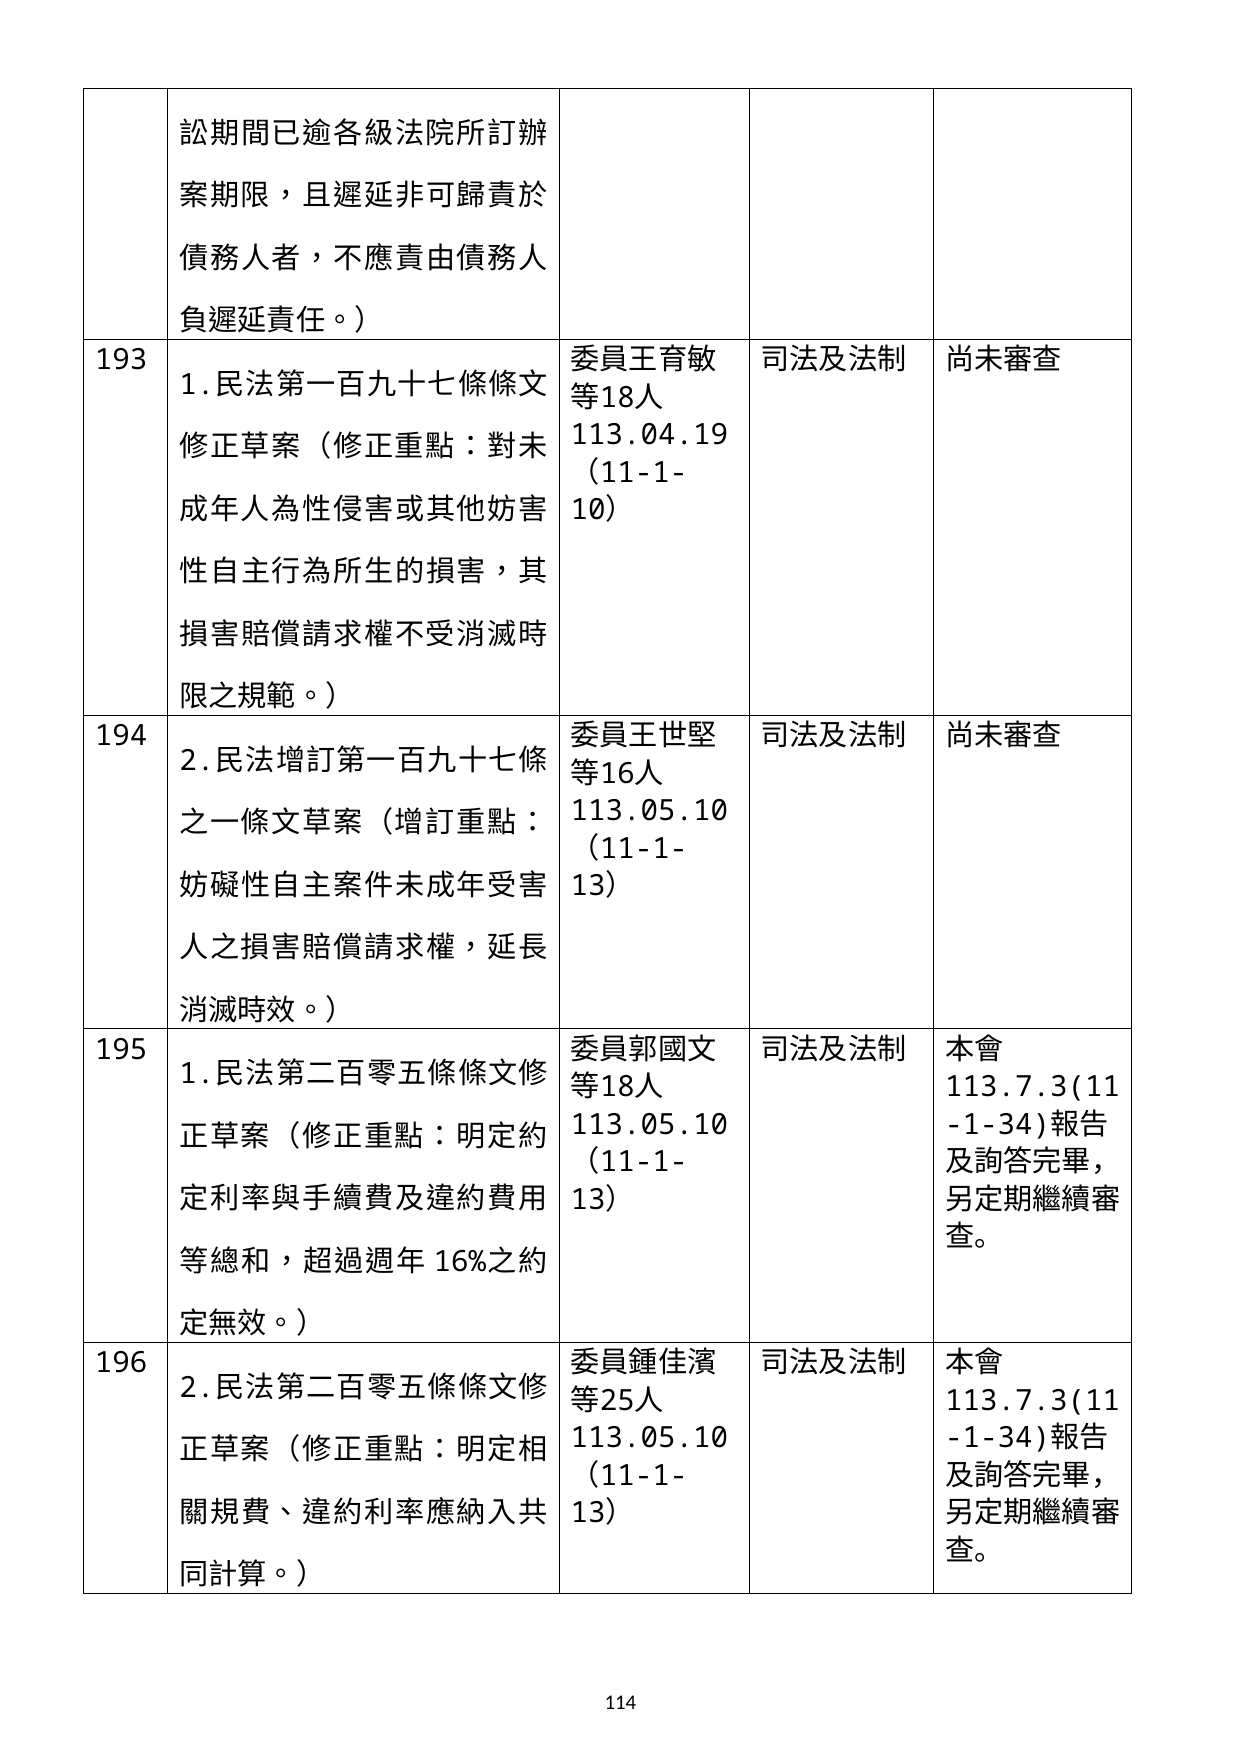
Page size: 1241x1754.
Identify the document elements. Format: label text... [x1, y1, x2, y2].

table_cell [560, 89, 749, 339]
table_cell [84, 89, 167, 339]
table_cell 196 [84, 1343, 167, 1593]
table_cell 委員王世堅 等16人 113.05.10 （11-1-13） [560, 716, 749, 1028]
table_cell 1.民法第二百零五條條文修正草案（修正重點：明定約定利率與手續費及違約費用等總和，超過週年16%之約定無效。） [168, 1029, 559, 1342]
table_cell 尚未審查 [934, 716, 1131, 1028]
table_cell 司法及法制 [750, 340, 933, 715]
table_cell 2.民法第二百零五條條文修正草案（修正重點：明定相關規費、違約利率應納入共同計算。） [168, 1343, 559, 1593]
table_cell 訟期間已逾各級法院所訂辦案期限，且遲延非可歸責於債務人者，不應責由債務人負遲延責任。） [168, 89, 559, 339]
table_cell [934, 89, 1131, 339]
table_cell 司法及法制 [750, 1029, 933, 1342]
table_cell 尚未審查 [934, 340, 1131, 715]
table_cell 司法及法制 [750, 1343, 933, 1593]
table_cell 2.民法增訂第一百九十七條之一條文草案（增訂重點：妨礙性自主案件未成年受害人之損害賠償請求權，延長消滅時效。） [168, 716, 559, 1028]
table_cell [750, 89, 933, 339]
table_cell 委員王育敏 等18人 113.04.19 （11-1-10） [560, 340, 749, 715]
table_cell 司法及法制 [750, 716, 933, 1028]
table_cell 195 [84, 1029, 167, 1342]
table_cell 本會 113.7.3(11-1-34)報告及詢答完畢，另定期繼續審查。 [934, 1029, 1131, 1342]
table_cell 1.民法第一百九十七條條文修正草案（修正重點：對未成年人為性侵害或其他妨害性自主行為所生的損害，其損害賠償請求權不受消滅時限之規範。） [168, 340, 559, 715]
table_cell 委員鍾佳濱 等25人 113.05.10 （11-1-13） [560, 1343, 749, 1593]
table_cell 本會 113.7.3(11-1-34)報告及詢答完畢，另定期繼續審查。 [934, 1343, 1131, 1593]
table_cell 194 [84, 716, 167, 1028]
table_cell 193 [84, 340, 167, 715]
table_cell 委員郭國文 等18人 113.05.10 （11-1-13） [560, 1029, 749, 1342]
